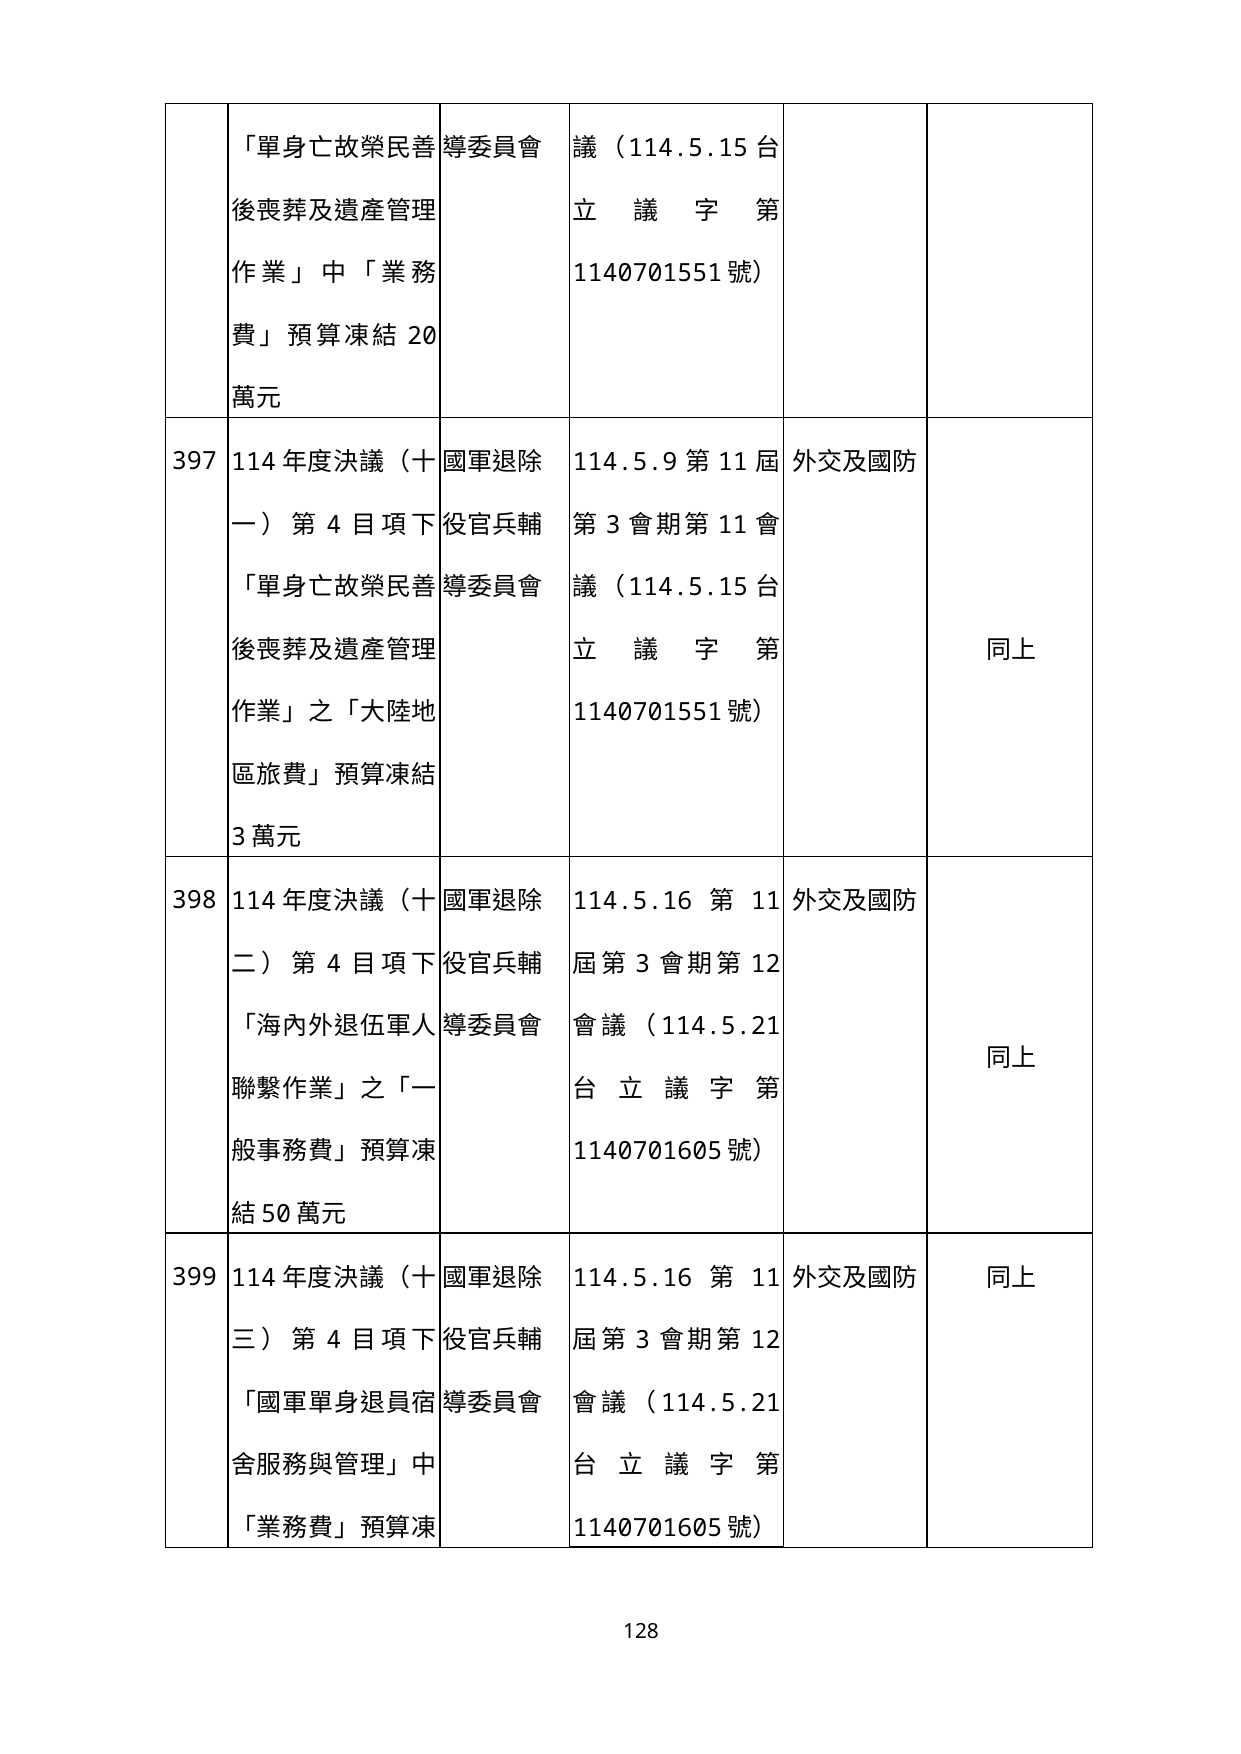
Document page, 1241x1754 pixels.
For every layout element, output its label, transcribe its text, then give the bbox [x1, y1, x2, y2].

table_cell 114年度決議（十一）第4目項下「單身亡故榮民善後喪葬及遺產管理作業」之「大陸地區旅費」預算凍結3萬元 [229, 418, 439, 856]
table_cell [166, 104, 227, 417]
table_cell 外交及國防 [784, 1234, 926, 1546]
table_cell 114.5.9第11屆第3會期第11會議（114.5.15台立議字第1140701551號） [570, 418, 783, 856]
table_cell 國軍退除役官兵輔導委員會 [441, 857, 569, 1232]
table_cell [928, 104, 1092, 417]
table_cell 「單身亡故榮民善後喪葬及遺產管理作業」中「業務費」預算凍結20萬元 [229, 104, 439, 417]
table_cell 114.5.16第11屆第3會期第12會議（114.5.21台立議字第1140701605號） [570, 1234, 783, 1546]
table_cell 國軍退除役官兵輔導委員會 [441, 418, 569, 856]
table_cell 同上 [928, 418, 1092, 856]
table_cell 同上 [928, 1234, 1092, 1546]
table_cell [166, 857, 227, 1232]
table_cell [166, 1234, 227, 1546]
table_cell [166, 418, 227, 856]
table_cell 同上 [928, 857, 1092, 1232]
table_cell 議（114.5.15台立議字第1140701551號） [570, 104, 783, 417]
table_cell 114年度決議（十二）第4目項下「海內外退伍軍人聯繫作業」之「一般事務費」預算凍結50萬元 [229, 857, 439, 1232]
table_cell 導委員會 [441, 104, 569, 417]
table_cell 114.5.16第11屆第3會期第12會議（114.5.21台立議字第1140701605號） [570, 857, 783, 1232]
table_cell 114年度決議（十三）第4目項下「國軍單身退員宿舍服務與管理」中「業務費」預算凍 [229, 1234, 439, 1546]
table_cell 外交及國防 [784, 857, 926, 1232]
table_cell 國軍退除役官兵輔導委員會 [441, 1234, 569, 1546]
table_cell 外交及國防 [784, 418, 926, 856]
table_cell [784, 104, 926, 417]
